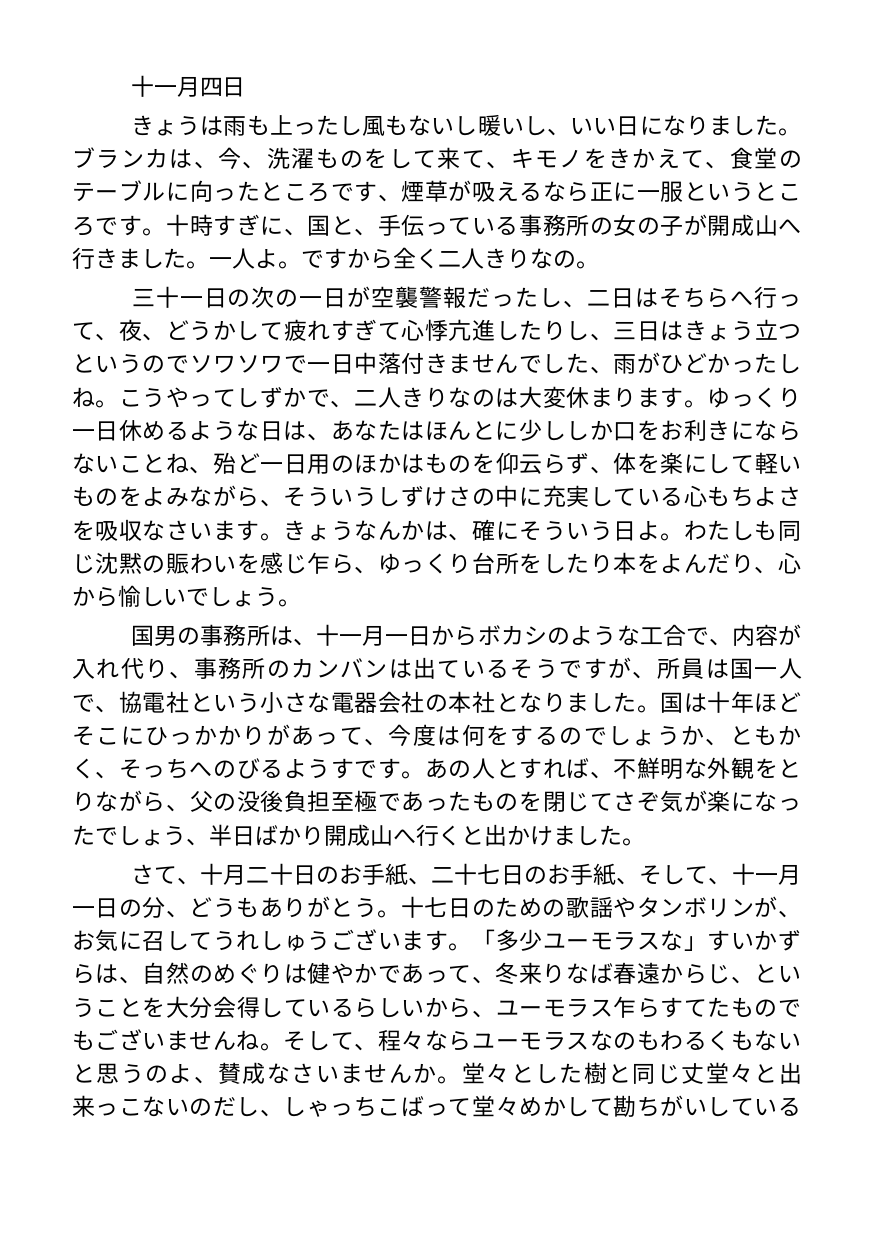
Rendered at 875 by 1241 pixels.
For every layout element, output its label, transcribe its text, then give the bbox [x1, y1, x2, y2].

text さて、十月二十日のお手紙、二十七日のお手紙、そして、十一月一日の分、どうもありがとう。十七日のための歌謡やタンボリンが、お気に召してうれしゅうございます。「多少ユーモラスな」すいかずらは、自然のめぐりは健やかであって、冬来りなば春遠からじ、ということを大分会得しているらしいから、ユーモラス乍らすてたものでもございませんね。そして、程々ならユーモラスなのもわるくもないと思うのよ、賛成なさいませんか。堂々とした樹と同じ丈堂々と出来っこないのだし、しゃっちこばって堂々めかして勘ちがいしている [72, 857, 802, 1122]
text 十一月四日 [72, 69, 802, 102]
text 三十一日の次の一日が空襲警報だったし、二日はそちらへ行って、夜、どうかして疲れすぎて心悸亢進したりし、三日はきょう立つというのでソワソワで一日中落付きませんでした、雨がひどかったしね。こうやってしずかで、二人きりなのは大変休まります。ゆっくり一日休めるような日は、あなたはほんとに少ししか口をお利きにならないことね、殆ど一日用のほかはものを仰云らず、体を楽にして軽いものをよみながら、そういうしずけさの中に充実している心もちよさを吸収なさいます。きょうなんかは、確にそういう日よ。わたしも同じ沈黙の賑わいを感じ乍ら、ゆっくり台所をしたり本をよんだり、心から愉しいでしょう。 [72, 280, 802, 612]
text 国男の事務所は、十一月一日からボカシのような工合で、内容が入れ代り、事務所のカンバンは出ているそうですが、所員は国一人で、協電社という小さな電器会社の本社となりました。国は十年ほどそこにひっかかりがあって、今度は何をするのでしょうか、ともかく、そっちへのびるようすです。あの人とすれば、不鮮明な外観をとりながら、父の没後負担至極であったものを閉じてさぞ気が楽になったでしょう、半日ばかり開成山へ行くと出かけました。 [72, 618, 802, 851]
text きょうは雨も上ったし風もないし暖いし、いい日になりました。ブランカは、今、洗濯ものをして来て、キモノをきかえて、食堂のテーブルに向ったところです、煙草が吸えるなら正に一服というところです。十時すぎに、国と、手伝っている事務所の女の子が開成山へ行きました。一人よ。ですから全く二人きりなの。 [72, 108, 802, 274]
